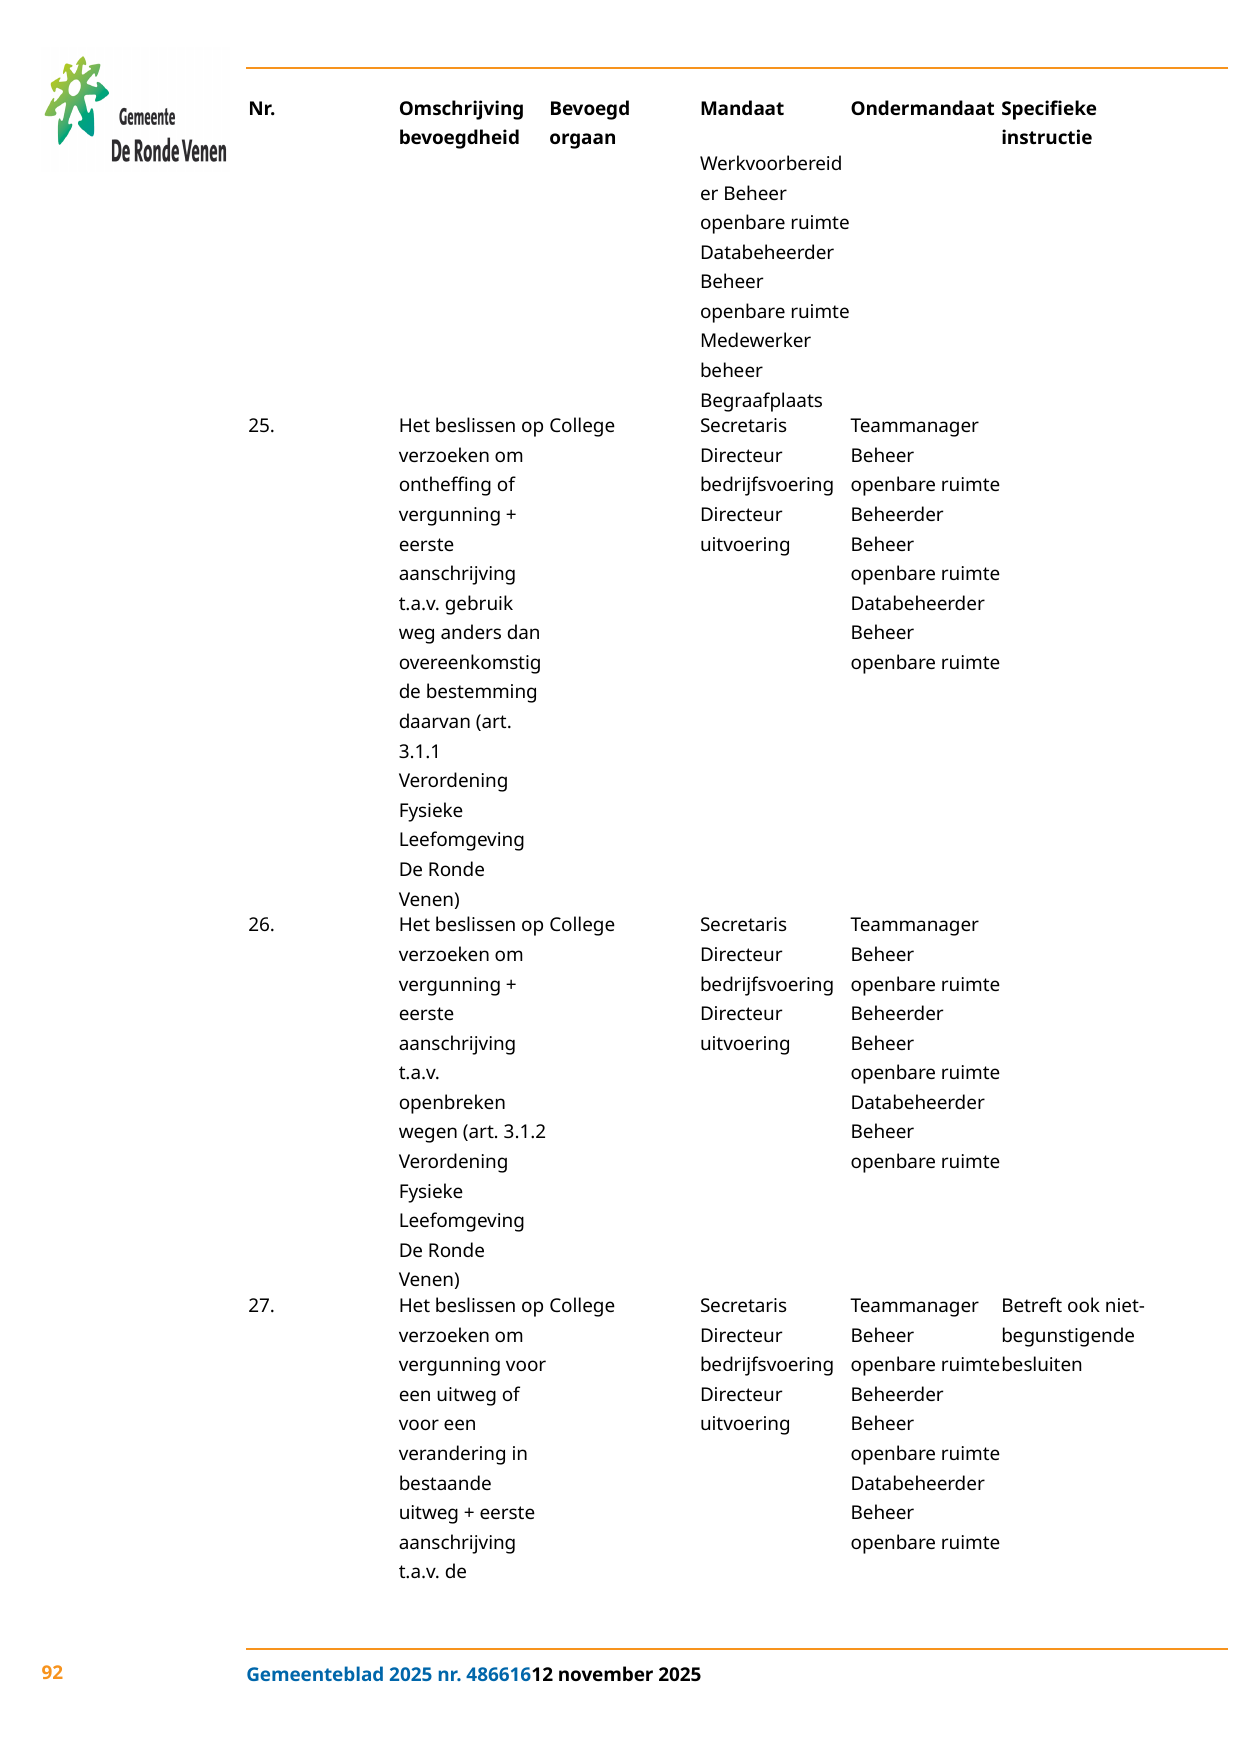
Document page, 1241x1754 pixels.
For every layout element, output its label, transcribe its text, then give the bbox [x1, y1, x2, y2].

table_cell [549, 150, 700, 412]
table_cell Secretaris Directeur bedrijfsvoering Directeur uitvoering [700, 413, 850, 912]
table_cell Teammanager Beheer openbare ruimte Beheerder Beheer openbare ruimte Databeheerder Beheer openbare ruimte [850, 1292, 1001, 1584]
table_cell Secretaris Directeur bedrijfsvoering Directeur uitvoering [700, 1292, 850, 1584]
table_cell Werkvoorbereider Beheer openbare ruimte Databeheerder Beheer openbare ruimte Medewerker beheer Begraafplaats [700, 150, 850, 412]
table_header Ondermandaat [850, 95, 1001, 150]
table_cell Het beslissen op verzoeken om vergunning + eerste aanschrijving t.a.v. openbreken wegen (art. 3.1.2 Verordening Fysieke Leefomgeving De Ronde Venen) [399, 912, 549, 1292]
table_cell Teammanager Beheer openbare ruimte Beheerder Beheer openbare ruimte Databeheerder Beheer openbare ruimte [850, 912, 1001, 1292]
table_cell Teammanager Beheer openbare ruimte Beheerder Beheer openbare ruimte Databeheerder Beheer openbare ruimte [850, 413, 1001, 912]
table_cell Secretaris Directeur bedrijfsvoering Directeur uitvoering [700, 912, 850, 1292]
table_cell [1001, 912, 1152, 1292]
picture [41, 47, 231, 172]
table_header Bevoegd orgaan [549, 95, 700, 150]
table_cell [248, 150, 398, 412]
table_cell Betreft ook niet-begunstigende besluiten [1001, 1292, 1152, 1584]
table_cell [1001, 413, 1152, 912]
table_cell 26. [248, 912, 398, 1292]
table_header Nr. [248, 95, 398, 150]
table_cell [850, 150, 1001, 412]
table_cell 27. [248, 1292, 398, 1584]
table_header Omschrijving bevoegdheid [399, 95, 549, 150]
table_cell Het beslissen op verzoeken om ontheffing of vergunning + eerste aanschrijving t.a.v. gebruik weg anders dan overeenkomstig de bestemming daarvan (art. 3.1.1 Verordening Fysieke Leefomgeving De Ronde Venen) [399, 413, 549, 912]
table_cell [1001, 150, 1152, 412]
table_cell [399, 150, 549, 412]
table_cell College [549, 413, 700, 912]
table_header Specifieke instructie [1001, 95, 1152, 150]
table_cell Het beslissen op verzoeken om vergunning voor een uitweg of voor een verandering in bestaande uitweg + eerste aanschrijving t.a.v. de [399, 1292, 549, 1584]
table_cell College [549, 1292, 700, 1584]
table_cell 25. [248, 413, 398, 912]
table_cell College [549, 912, 700, 1292]
table_header Mandaat [700, 95, 850, 150]
